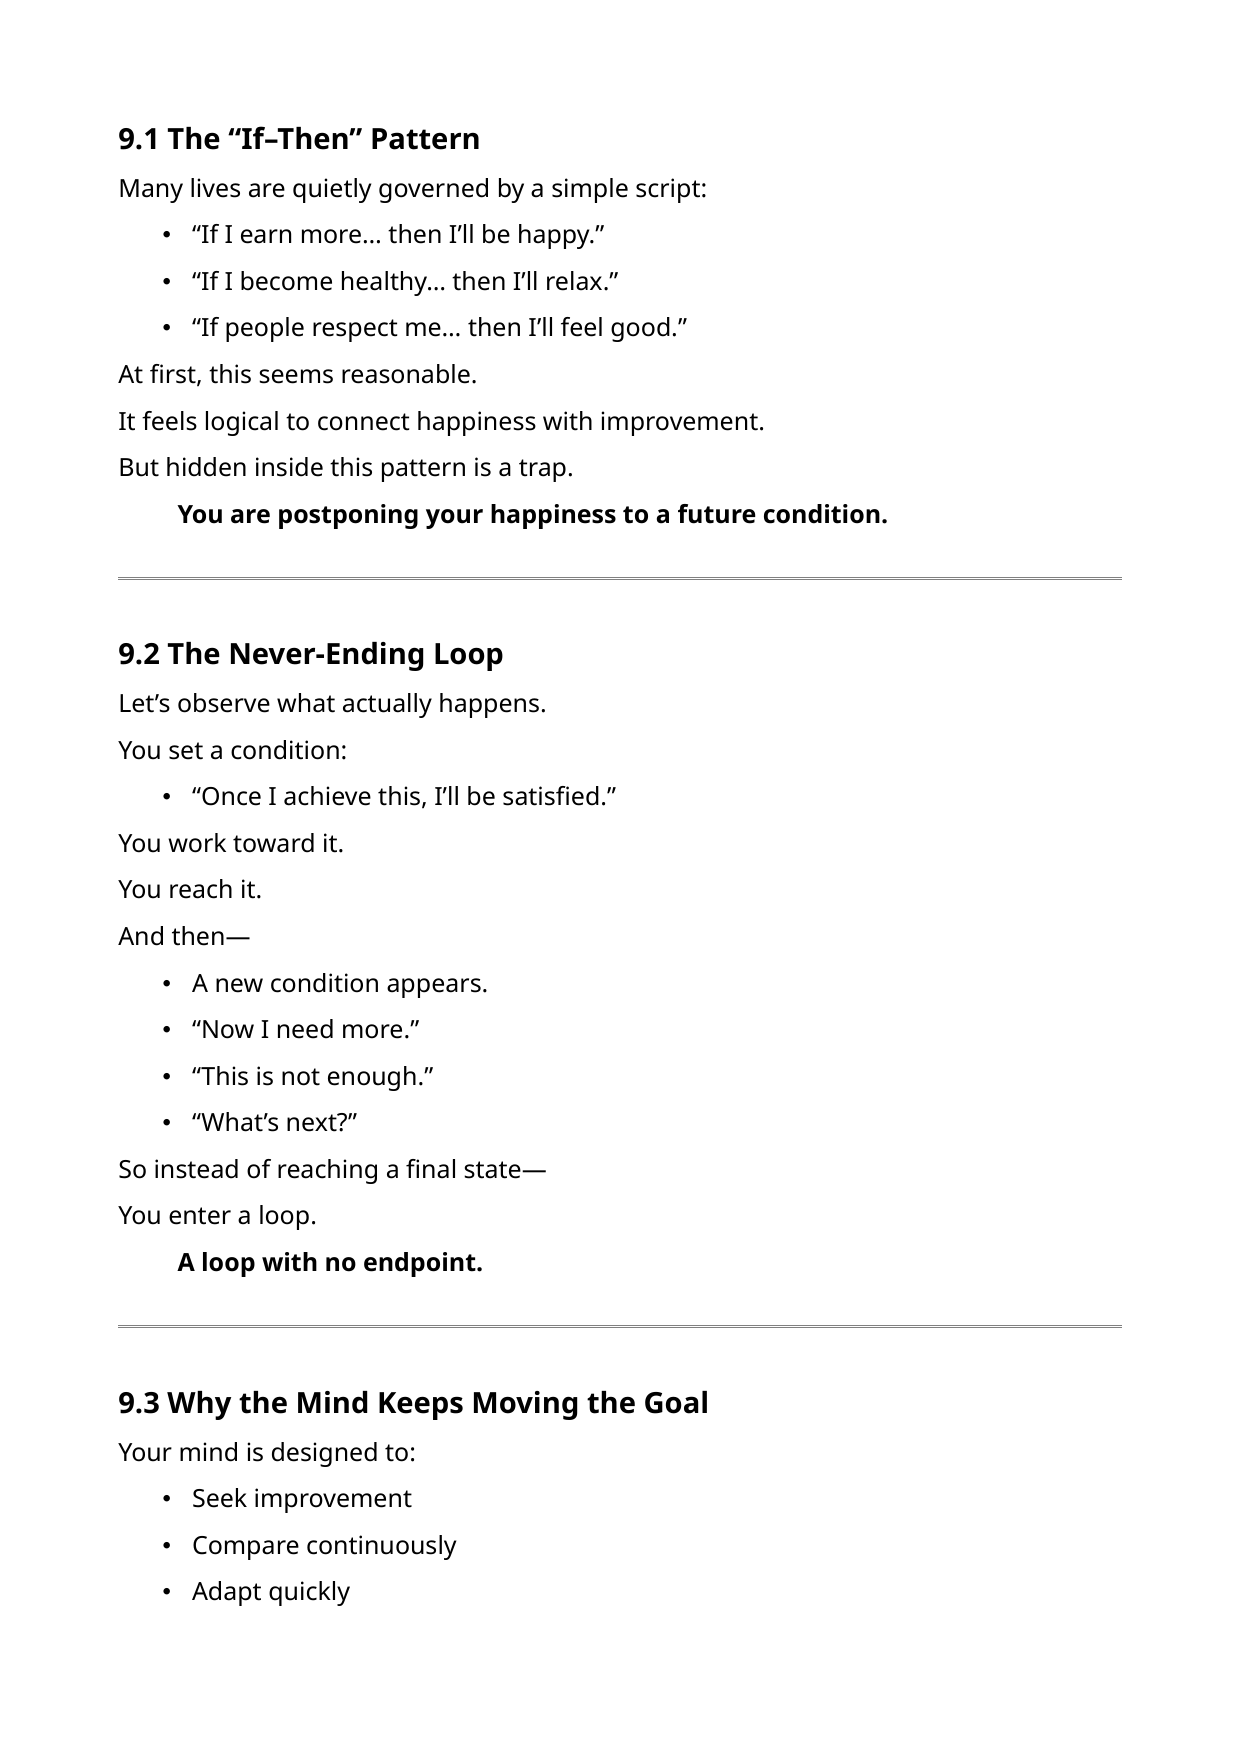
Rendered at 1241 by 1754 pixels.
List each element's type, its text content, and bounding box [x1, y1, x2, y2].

text A loop with no endpoint. [177, 1244, 1063, 1279]
text You work toward it. [118, 826, 1122, 859]
list “Now I need more.” [162, 1012, 1122, 1046]
list “What’s next?” [162, 1105, 1122, 1139]
text At first, this seems reasonable. [118, 357, 1122, 391]
list “Once I achieve this, I’ll be satisfied.” [162, 779, 1122, 813]
text And then— [118, 919, 1122, 953]
subtitle 9.1 The “If–Then” Pattern [118, 118, 1122, 158]
text You are postponing your happiness to a future condition. [177, 496, 1063, 530]
list Seek improvement [162, 1481, 1122, 1515]
text So instead of reaching a final state— [118, 1151, 1122, 1186]
text You reach it. [118, 872, 1122, 906]
text Let’s observe what actually happens. [118, 686, 1122, 720]
text You enter a loop. [118, 1198, 1122, 1232]
text It feels logical to connect happiness with improvement. [118, 403, 1122, 437]
list “If I become healthy… then I’ll relax.” [162, 263, 1122, 297]
text Many lives are quietly governed by a simple script: [118, 170, 1122, 204]
list A new condition appears. [162, 965, 1122, 999]
list “If I earn more… then I’ll be happy.” [162, 217, 1122, 251]
text You set a condition: [118, 732, 1122, 766]
list “If people respect me… then I’ll feel good.” [162, 310, 1122, 344]
text Your mind is designed to: [118, 1434, 1122, 1468]
subtitle 9.3 Why the Mind Keeps Moving the Goal [118, 1382, 1122, 1422]
text But hidden inside this pattern is a trap. [118, 450, 1122, 484]
list “This is not enough.” [162, 1058, 1122, 1092]
subtitle 9.2 The Never-Ending Loop [118, 634, 1122, 673]
list Compare continuously [162, 1527, 1122, 1561]
list Adapt quickly [162, 1574, 1122, 1608]
